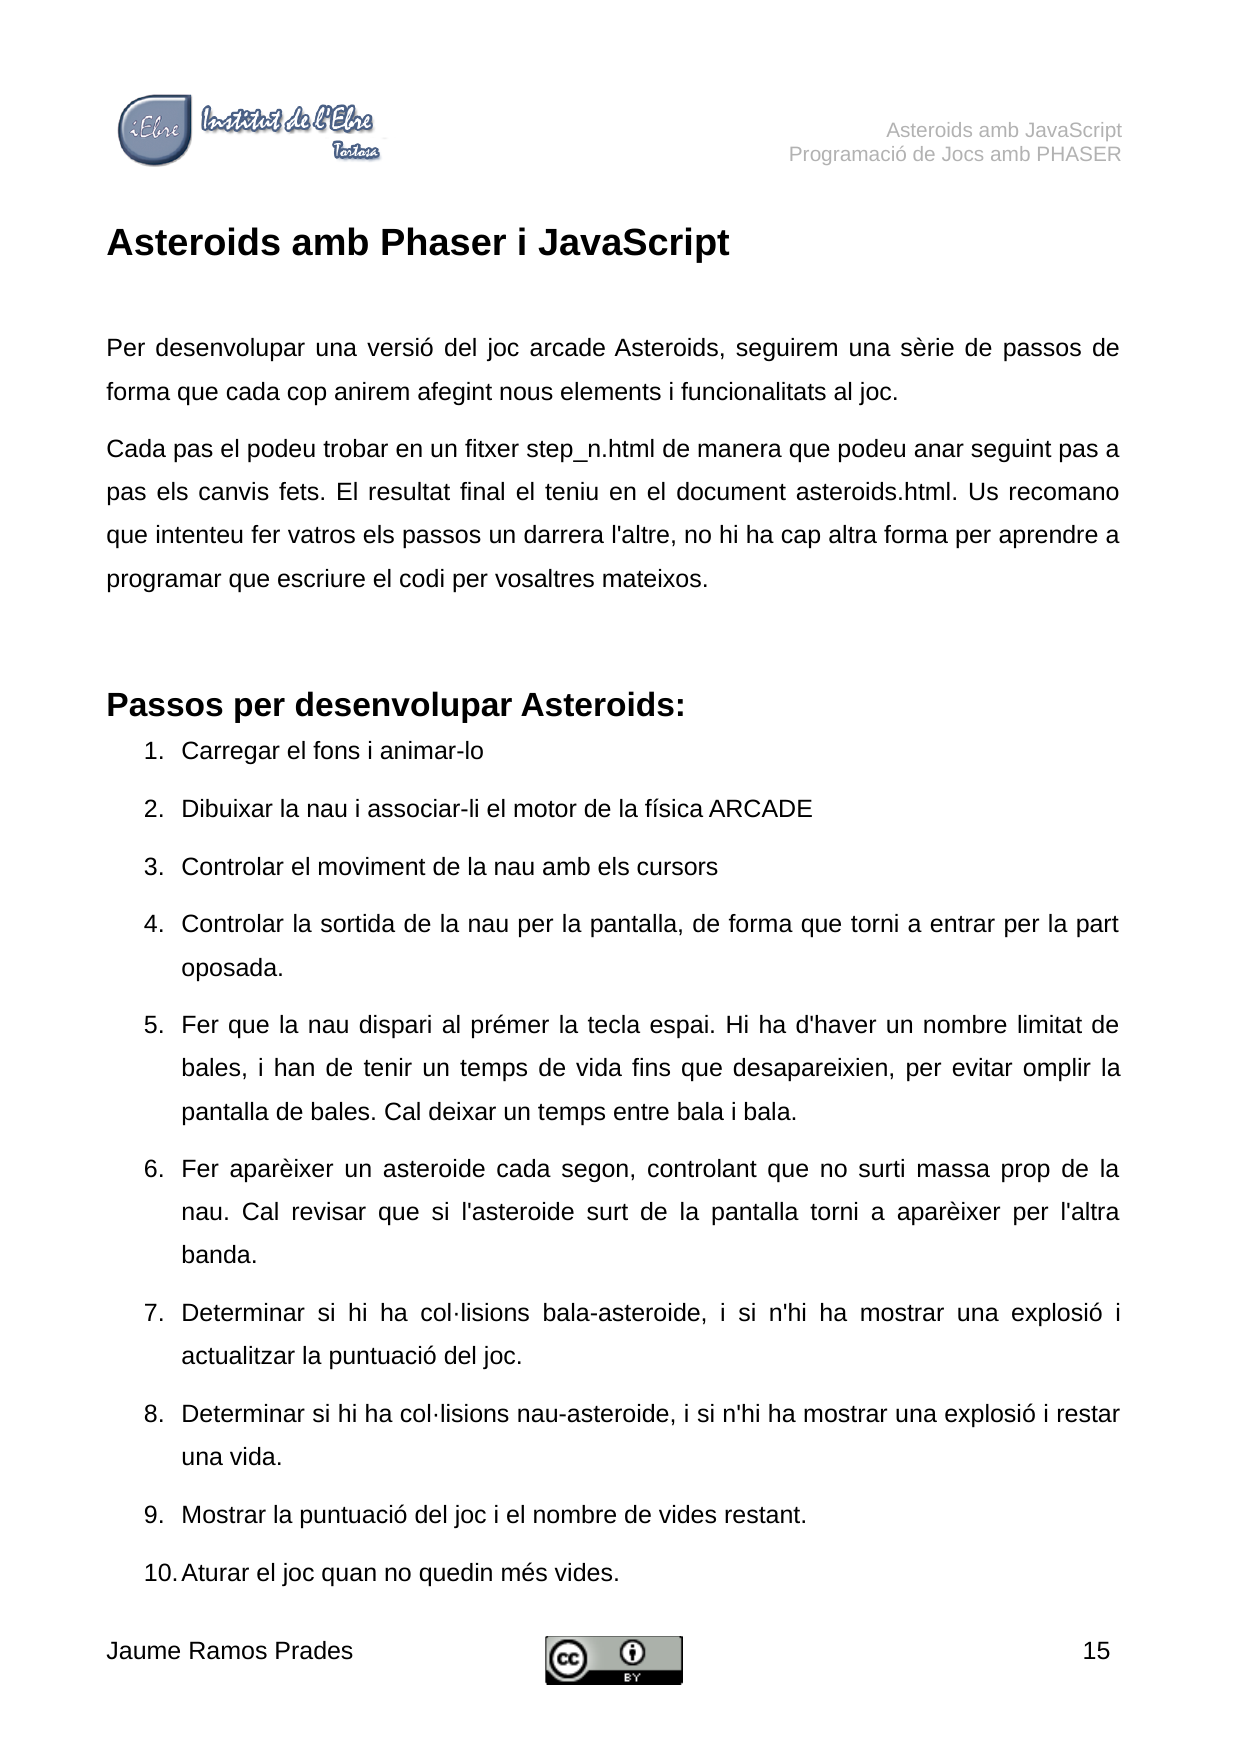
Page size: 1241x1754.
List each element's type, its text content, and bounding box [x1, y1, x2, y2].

list Carregar el fons i animar-lo [144, 736, 1122, 765]
subtitle Passos per desenvolupar Asteroids: [106, 685, 1122, 724]
list Aturar el joc quan no quedin més vides. [144, 1558, 1122, 1586]
list Determinar si hi ha col·lisions nau-asteroide, i si n'hi ha mostrar una explosió i restar una vida. [144, 1399, 1122, 1471]
text Per desenvolupar una versió del joc arcade Asteroids, seguirem una sèrie de passos de forma que cada cop anirem afegint nous elements i funcionalitats al joc. [106, 333, 1122, 405]
list Fer que la nau dispari al prémer la tecla espai. Hi ha d'haver un nombre limitat de bales, i han de tenir un temps de vida fins que desapareixien, per evitar omplir la pantalla de bales. Cal deixar un temps entre bala i bala. [144, 1010, 1122, 1125]
list Determinar si hi ha col·lisions bala-asteroide, i si n'hi ha mostrar una explosió i actualitzar la puntuació del joc. [144, 1298, 1122, 1370]
subtitle Asteroids amb Phaser i JavaScript [106, 219, 1122, 263]
picture [106, 79, 397, 181]
list Dibuixar la nau i associar-li el motor de la física ARCADE [144, 794, 1122, 823]
list Mostrar la puntuació del joc i el nombre de vides restant. [144, 1500, 1122, 1529]
picture [545, 1636, 683, 1685]
list Controlar el moviment de la nau amb els cursors [144, 852, 1122, 881]
list Fer aparèixer un asteroide cada segon, controlant que no surti massa prop de la nau. Cal revisar que si l'asteroide surt de la pantalla torni a aparèixer per l'altra banda. [144, 1154, 1122, 1269]
list Controlar la sortida de la nau per la pantalla, de forma que torni a entrar per la part oposada. [144, 909, 1122, 981]
text Cada pas el podeu trobar en un fitxer step_n.html de manera que podeu anar seguint pas a pas els canvis fets. El resultat final el teniu en el document asteroids.html. Us recomano que intenteu fer vatros els passos un darrera l'altre, no hi ha cap altra forma per aprendre a programar que escriure el codi per vosaltres mateixos. [106, 434, 1122, 592]
